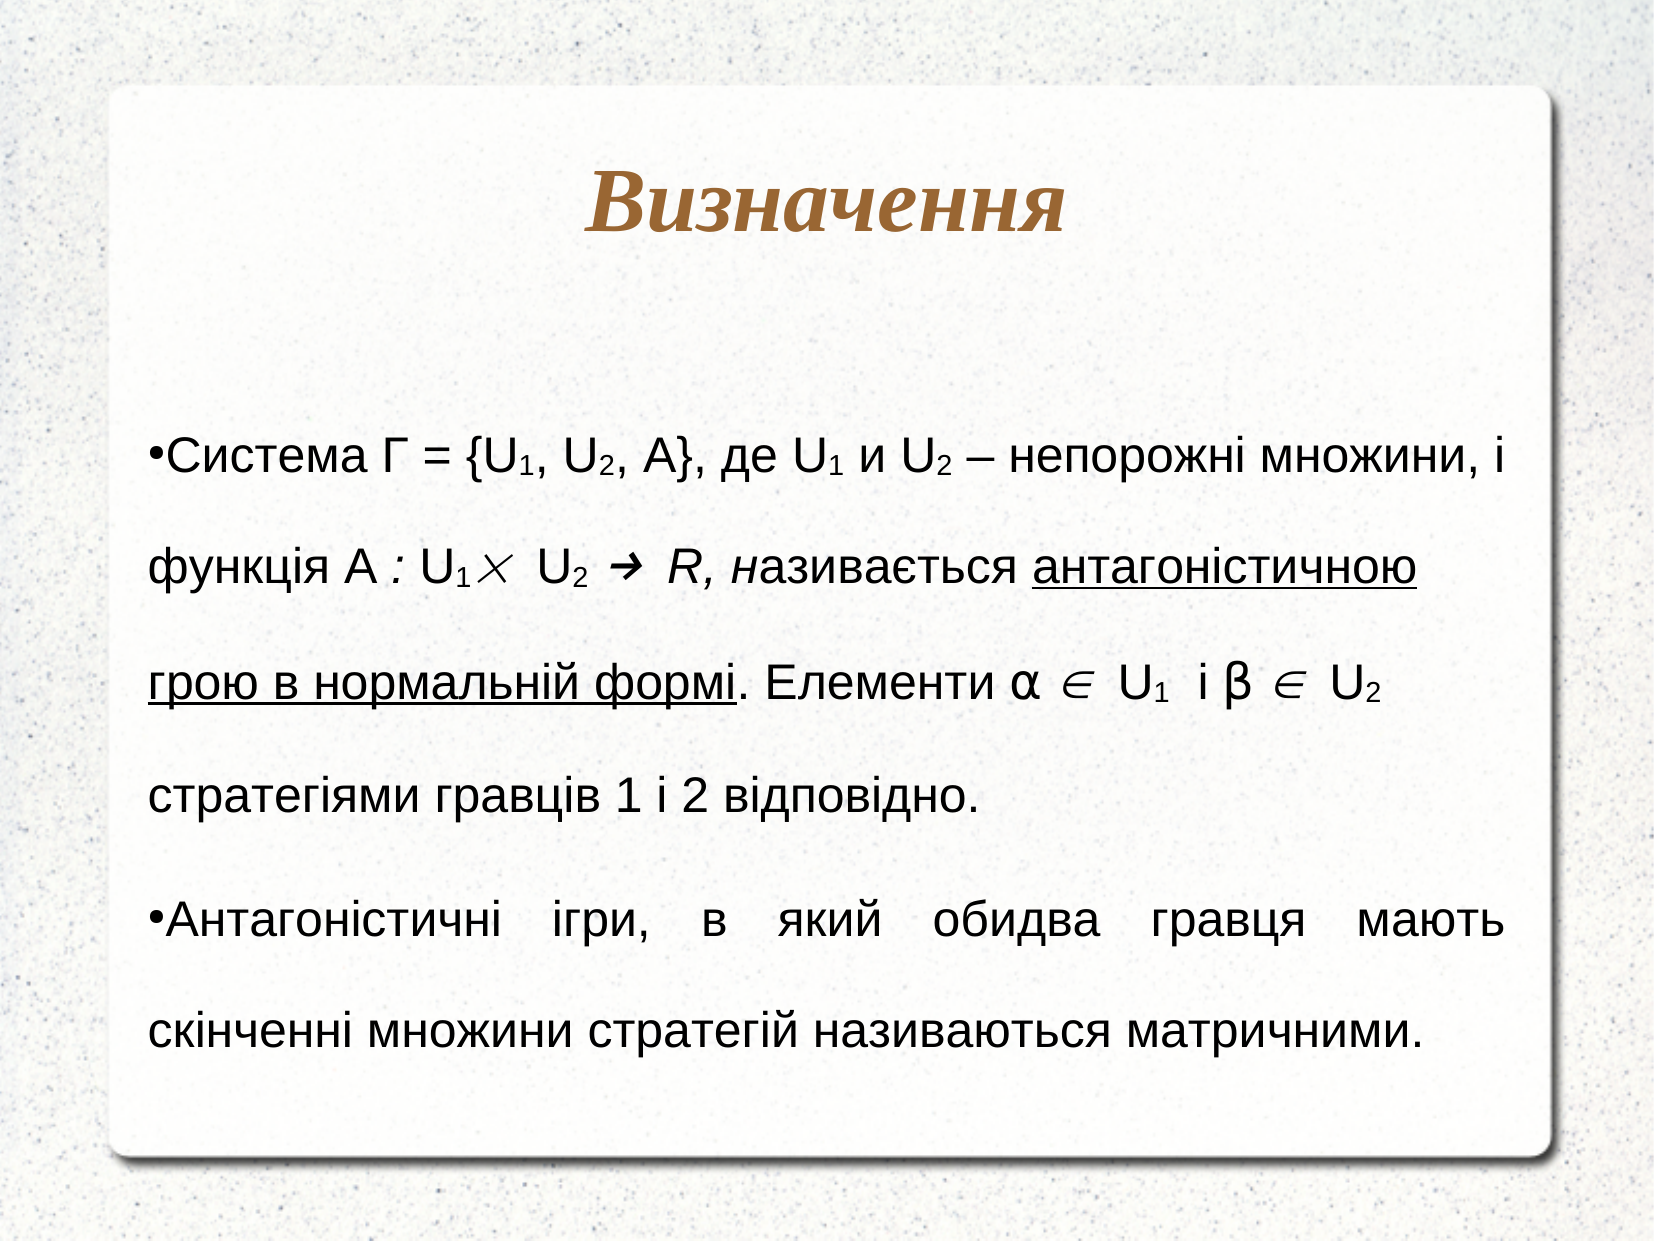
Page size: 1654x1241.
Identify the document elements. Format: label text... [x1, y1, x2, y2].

picture [0, 0, 1654, 1241]
subtitle Система Г = {U1, U2, A}, де U1 и U2 – непорожні множини, і функція A : U1 U2 → R, називається антагоністичною грою в нормальній формі. Елементи α Î U1 і β Î U2 стратегіями гравців 1 і 2 відповідно. Антагоністичні ігри, в який обидва гравця мають скінченні множини стратегій називаються матричними. [147, 271, 1506, 1158]
title Визначення [118, 96, 1536, 304]
